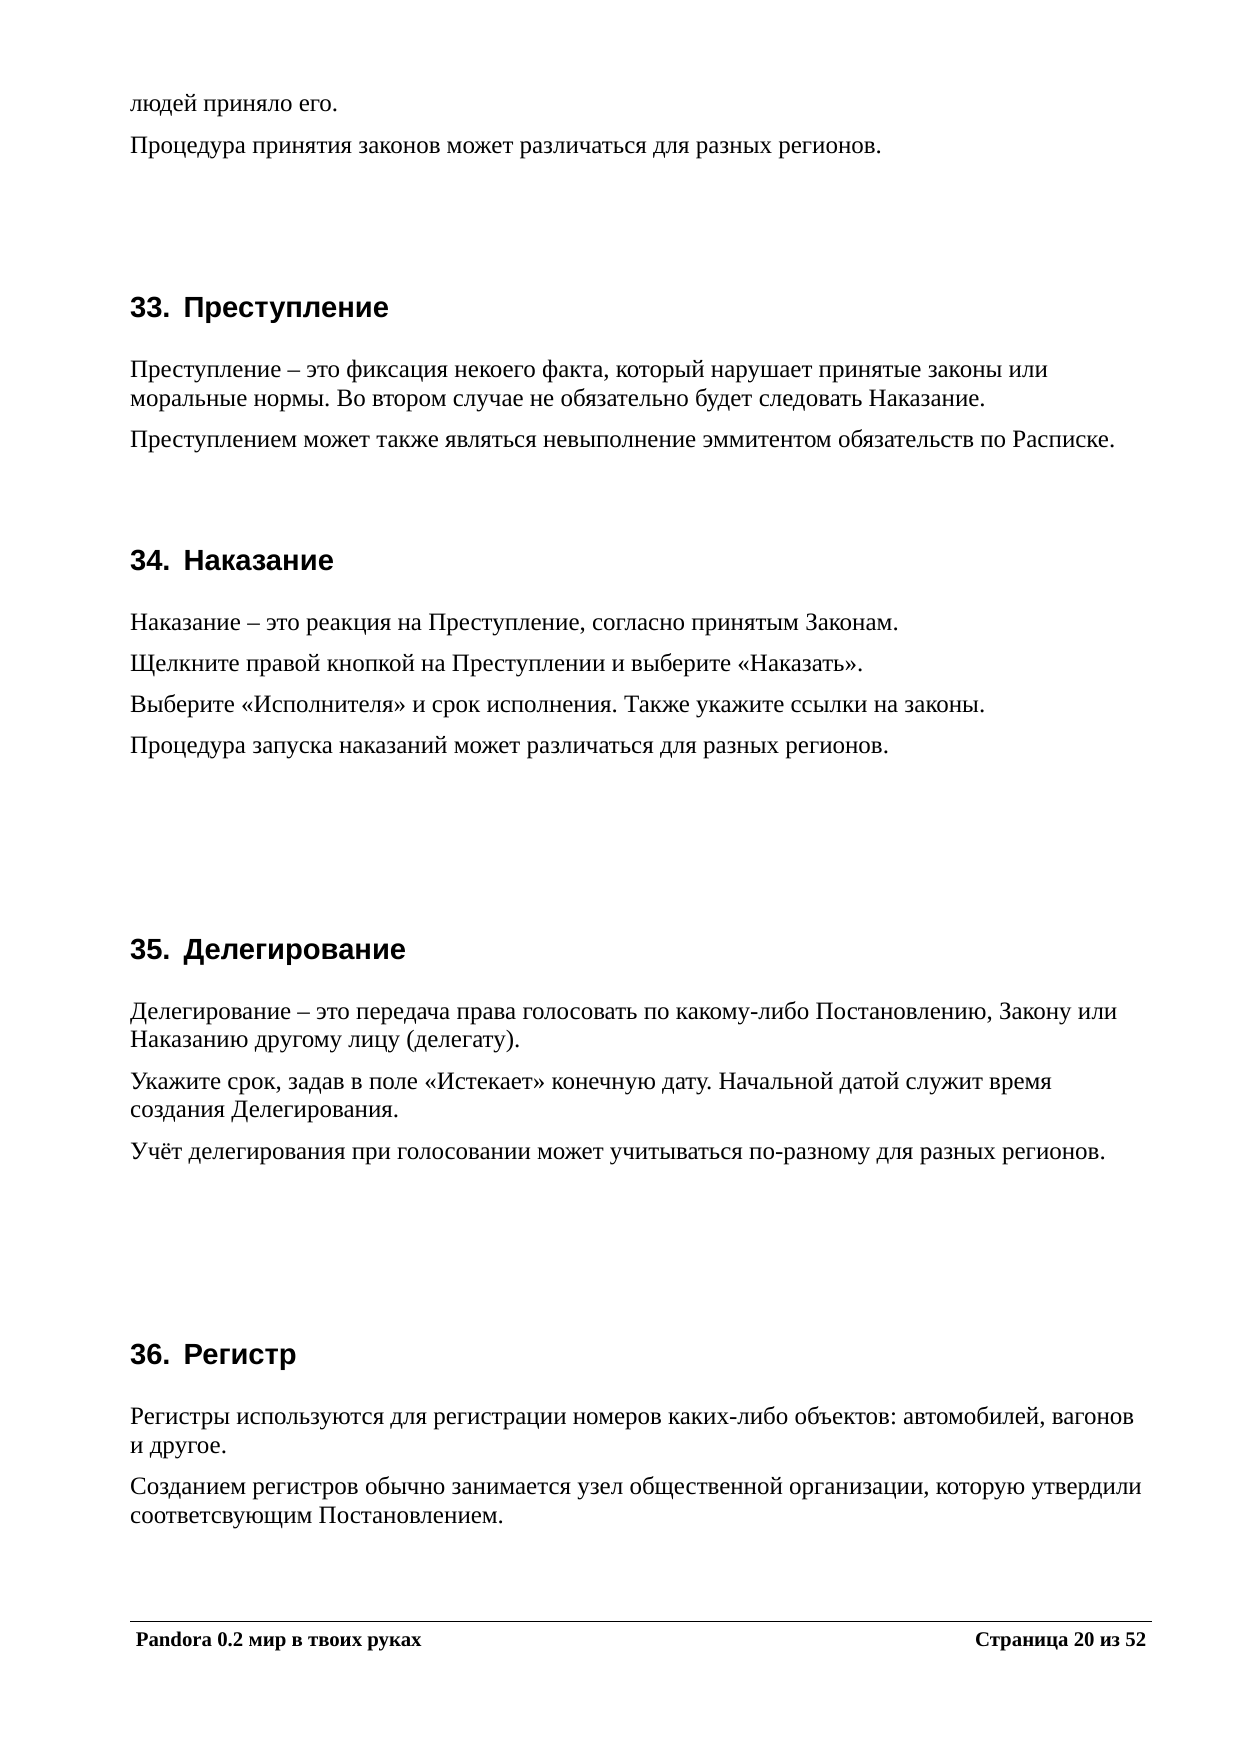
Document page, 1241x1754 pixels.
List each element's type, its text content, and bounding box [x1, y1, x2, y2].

text Выберите «Исполнителя» и срок исполнения. Также укажите ссылки на законы. [130, 689, 1152, 718]
text Учёт делегирования при голосовании может учитываться по-разному для разных регионов. [130, 1136, 1152, 1164]
text Делегирование – это передача права голосовать по какому-либо Постановлению, Закону или Наказанию другому лицу (делегату). [130, 996, 1152, 1053]
text Процедура принятия законов может различаться для разных регионов. [130, 130, 1152, 158]
text Регистры используются для регистрации номеров каких-либо объектов: автомобилей, вагонов и другое. [130, 1401, 1152, 1458]
subtitle Наказание [130, 543, 1152, 577]
subtitle Делегирование [130, 932, 1152, 966]
text Укажите срок, задав в поле «Истекает» конечную дату. Начальной датой служит время создания Делегирования. [130, 1066, 1152, 1123]
subtitle Преступление [130, 290, 1152, 324]
text Преступление – это фиксация некоего факта, который нарушает принятые законы или моральные нормы. Во втором случае не обязательно будет следовать Наказание. [130, 354, 1152, 411]
text Созданием регистров обычно занимается узел общественной организации, которую утвердили соответсвующим Постановлением. [130, 1471, 1152, 1528]
text людей приняло его. [130, 88, 1152, 117]
text Наказание – это реакция на Преступление, согласно принятым Законам. [130, 607, 1152, 635]
text Щелкните правой кнопкой на Преступлении и выберите «Наказать». [130, 648, 1152, 677]
text Процедура запуска наказаний может различаться для разных регионов. [130, 730, 1152, 759]
text Преступлением может также являться невыполнение эммитентом обязательств по Расписке. [130, 424, 1152, 453]
subtitle Регистр [130, 1337, 1152, 1371]
